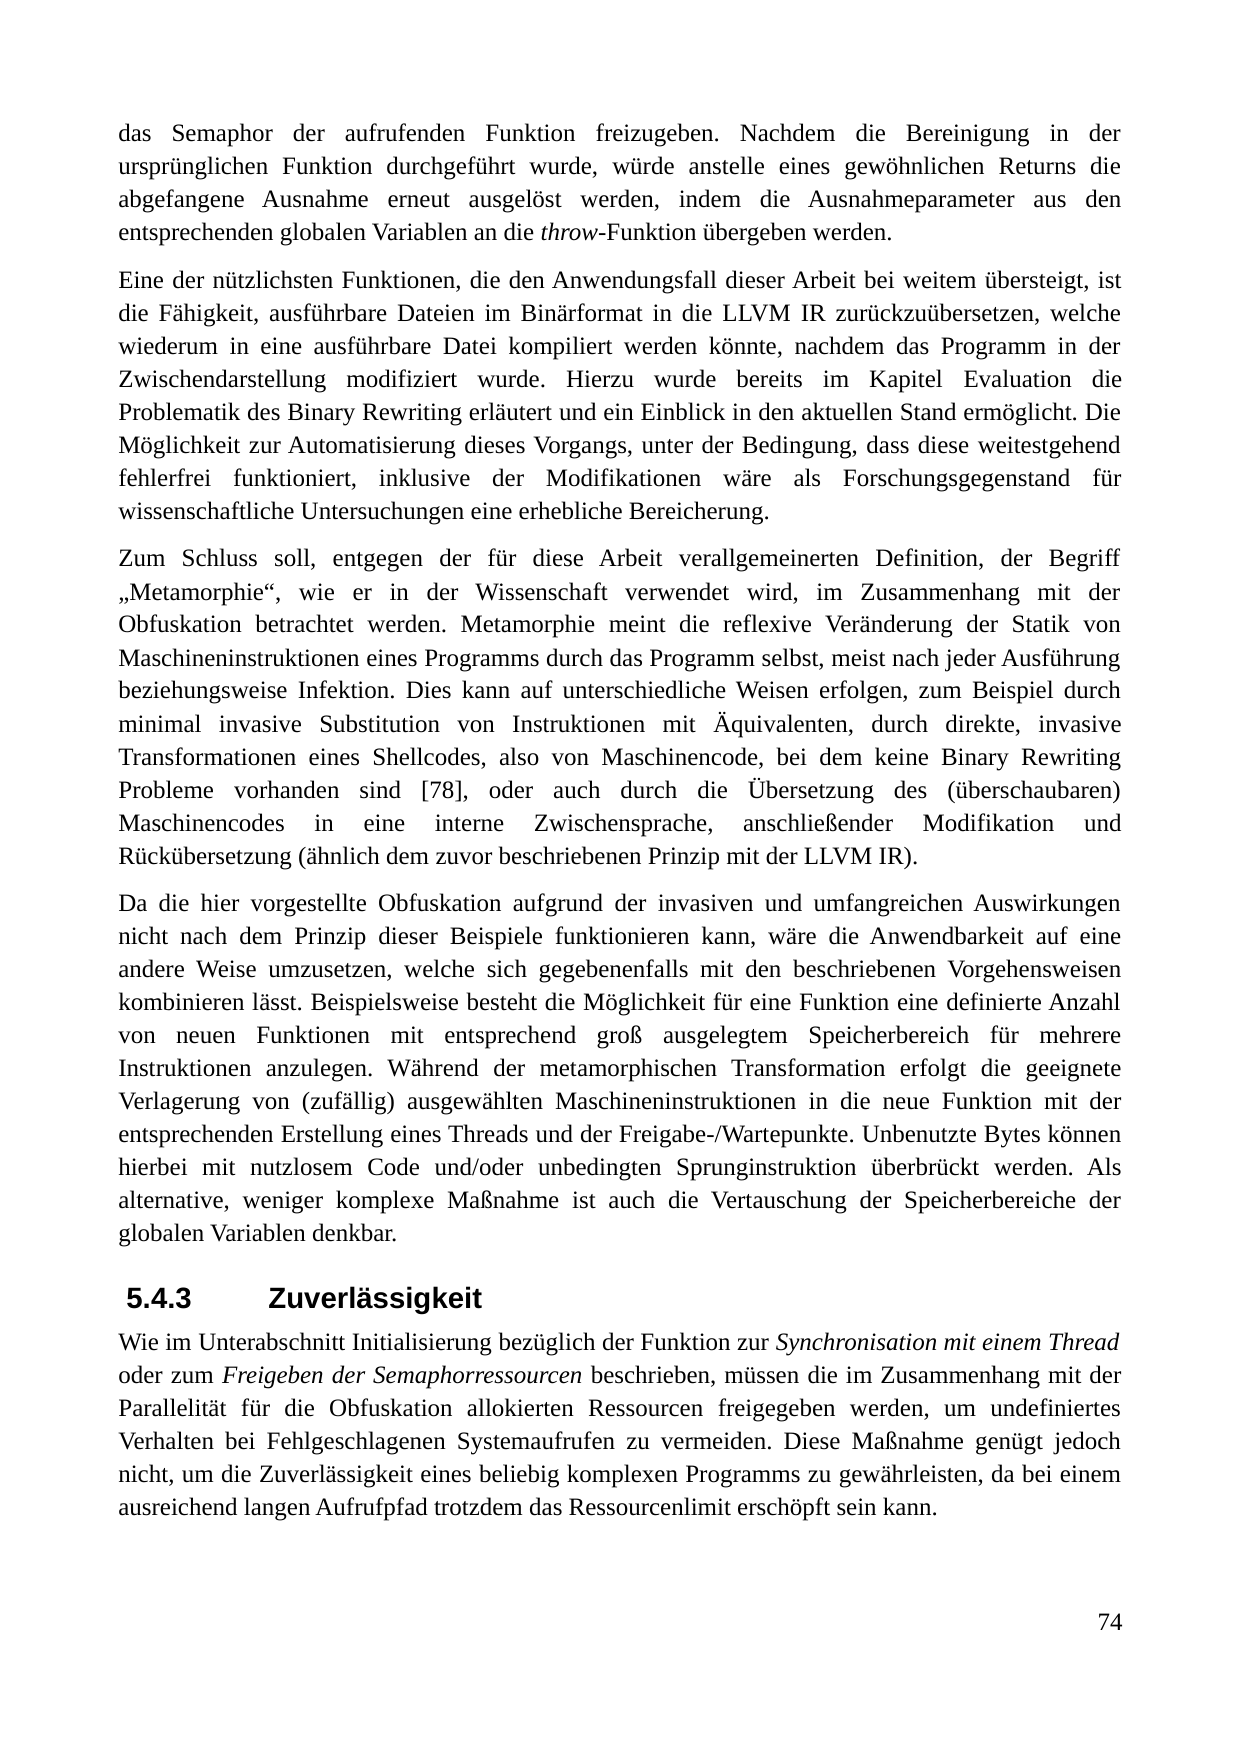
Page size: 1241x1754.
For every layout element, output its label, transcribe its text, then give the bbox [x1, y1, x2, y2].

text Da die hier vorgestellte Obfuskation aufgrund der invasiven und umfangreichen Auswirkungen nicht nach dem Prinzip dieser Beispiele funktionieren kann, wäre die Anwendbarkeit auf eine andere Weise umzusetzen, welche sich gegebenenfalls mit den beschriebenen Vorgehensweisen kombinieren lässt. Beispielsweise besteht die Möglichkeit für eine Funktion eine definierte Anzahl von neuen Funktionen mit entsprechend groß ausgelegtem Speicherbereich für mehrere Instruktionen anzulegen. Während der metamorphischen Transformation erfolgt die geeignete Verlagerung von (zufällig) ausgewählten Maschineninstruktionen in die neue Funktion mit der entsprechenden Erstellung eines Threads und der Freigabe-/Wartepunkte. Unbenutzte Bytes können hierbei mit nutzlosem Code und/oder unbedingten Sprunginstruktion überbrückt werden. Als alternative, weniger komplexe Maßnahme ist auch die Vertauschung der Speicherbereiche der globalen Variablen denkbar. [118, 888, 1122, 1247]
subtitle Zuverlässigkeit [118, 1281, 1122, 1314]
text Wie im Unterabschnitt Initialisierung bezüglich der Funktion zur Synchronisation mit einem Thread oder zum Freigeben der Semaphorressourcen beschrieben, müssen die im Zusammenhang mit der Parallelität für die Obfuskation allokierten Ressourcen freigegeben werden, um undefiniertes Verhalten bei Fehlgeschlagenen Systemaufrufen zu vermeiden. Diese Maßnahme genügt jedoch nicht, um die Zuverlässigkeit eines beliebig komplexen Programms zu gewährleisten, da bei einem ausreichend langen Aufrufpfad trotzdem das Ressourcenlimit erschöpft sein kann. [118, 1327, 1122, 1521]
text Eine der nützlichsten Funktionen, die den Anwendungsfall dieser Arbeit bei weitem übersteigt, ist die Fähigkeit, ausführbare Dateien im Binärformat in die LLVM IR zurückzuübersetzen, welche wiederum in eine ausführbare Datei kompiliert werden könnte, nachdem das Programm in der Zwischendarstellung modifiziert wurde. Hierzu wurde bereits im Kapitel Evaluation die Problematik des Binary Rewriting erläutert und ein Einblick in den aktuellen Stand ermöglicht. Die Möglichkeit zur Automatisierung dieses Vorgangs, unter der Bedingung, dass diese weitestgehend fehlerfrei funktioniert, inklusive der Modifikationen wäre als Forschungsgegenstand für wissenschaftliche Untersuchungen eine erhebliche Bereicherung. [118, 265, 1122, 525]
text das Semaphor der aufrufenden Funktion freizugeben. Nachdem die Bereinigung in der ursprünglichen Funktion durchgeführt wurde, würde anstelle eines gewöhnlichen Returns die abgefangene Ausnahme erneut ausgelöst werden, indem die Ausnahmeparameter aus den entsprechenden globalen Variablen an die throw-Funktion übergeben werden. [118, 118, 1122, 246]
text Zum Schluss soll, entgegen der für diese Arbeit verallgemeinerten Definition, der Begriff „Metamorphie“, wie er in der Wissenschaft verwendet wird, im Zusammenhang mit der Obfuskation betrachtet werden. Metamorphie meint die reflexive Veränderung der Statik von Maschineninstruktionen eines Programms durch das Programm selbst, meist nach jeder Ausführung beziehungsweise Infektion. Dies kann auf unterschiedliche Weisen erfolgen, zum Beispiel durch minimal invasive Substitution von Instruktionen mit Äquivalenten, durch direkte, invasive Transformationen eines Shellcodes, also von Maschinencode, bei dem keine Binary Rewriting Probleme vorhanden sind [78], oder auch durch die Übersetzung des (überschaubaren) Maschinencodes in eine interne Zwischensprache, anschließender Modifikation und Rückübersetzung (ähnlich dem zuvor beschriebenen Prinzip mit der LLVM IR). [118, 543, 1122, 869]
